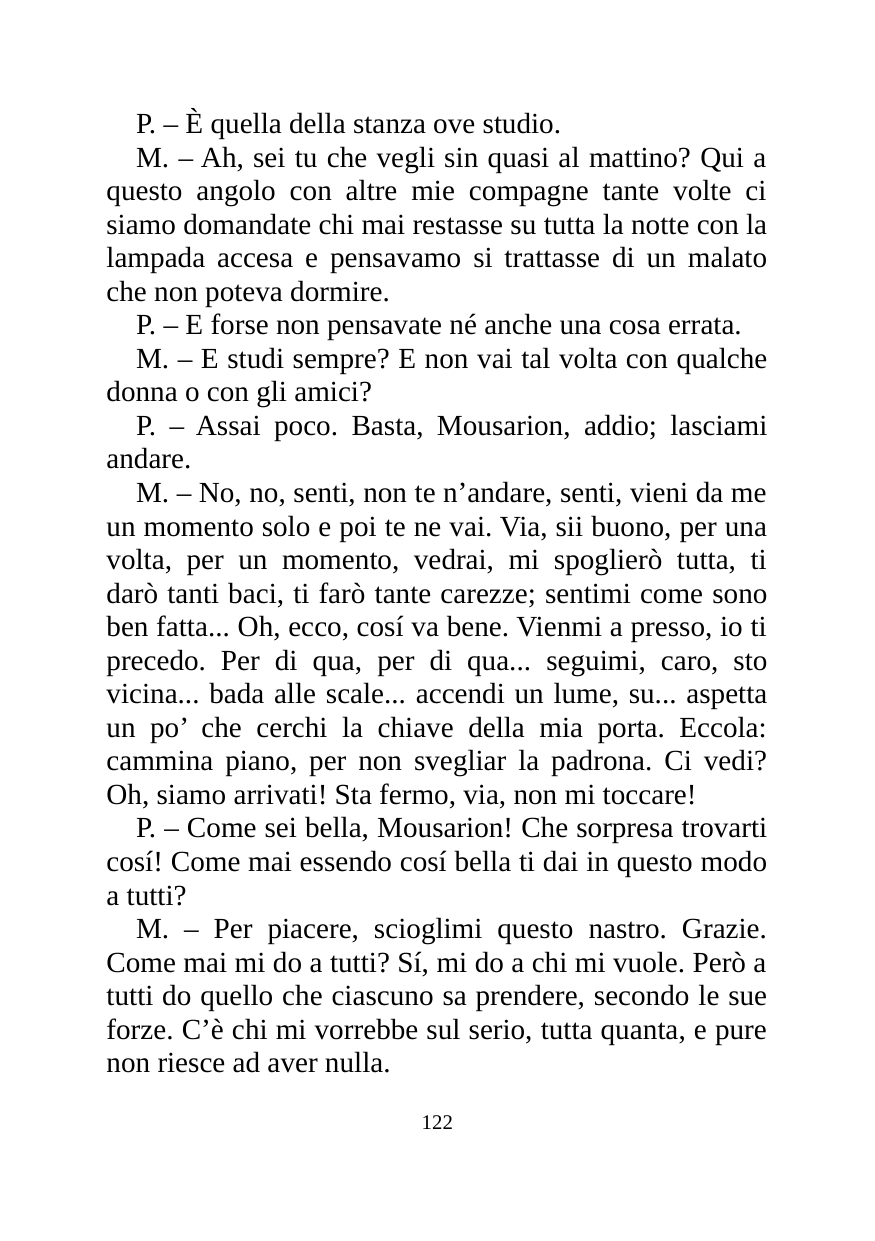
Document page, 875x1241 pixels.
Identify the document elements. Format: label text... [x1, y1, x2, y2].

text M. – E studi sempre? E non vai tal volta con qualche donna o con gli amici? [106, 341, 768, 408]
text M. – Per piacere, scioglimi questo nastro. Grazie. Come mai mi do a tutti? Sí, mi do a chi mi vuole. Però a tutti do quello che ciascuno sa prendere, secondo le sue forze. C’è chi mi vorrebbe sul serio, tutta quanta, e pure non riesce ad aver nulla. [106, 911, 768, 1079]
text P. – Assai poco. Basta, Mousarion, addio; lasciami andare. [106, 408, 768, 475]
text P. – E forse non pensavate né anche una cosa errata. [106, 307, 768, 341]
text M. – No, no, senti, non te n’andare, senti, vieni da me un momento solo e poi te ne vai. Via, sii buono, per una volta, per un momento, vedrai, mi spoglierò tutta, ti darò tanti baci, ti farò tante carezze; sentimi come sono ben fatta... Oh, ecco, cosí va bene. Vienmi a presso, io ti precedo. Per di qua, per di qua... seguimi, caro, sto vicina... bada alle scale... accendi un lume, su... aspetta un po’ che cerchi la chiave della mia porta. Eccola: cammina piano, per non svegliar la padrona. Ci vedi? Oh, siamo arrivati! Sta fermo, via, non mi toccare! [106, 475, 768, 811]
text P. – È quella della stanza ove studio. [106, 106, 768, 140]
text P. – Come sei bella, Mousarion! Che sorpresa trovarti cosí! Come mai essendo cosí bella ti dai in questo modo a tutti? [106, 811, 768, 911]
text M. – Ah, sei tu che vegli sin quasi al mattino? Qui a questo angolo con altre mie compagne tante volte ci siamo domandate chi mai restasse su tutta la notte con la lampada accesa e pensavamo si trattasse di un malato che non poteva dormire. [106, 140, 768, 307]
